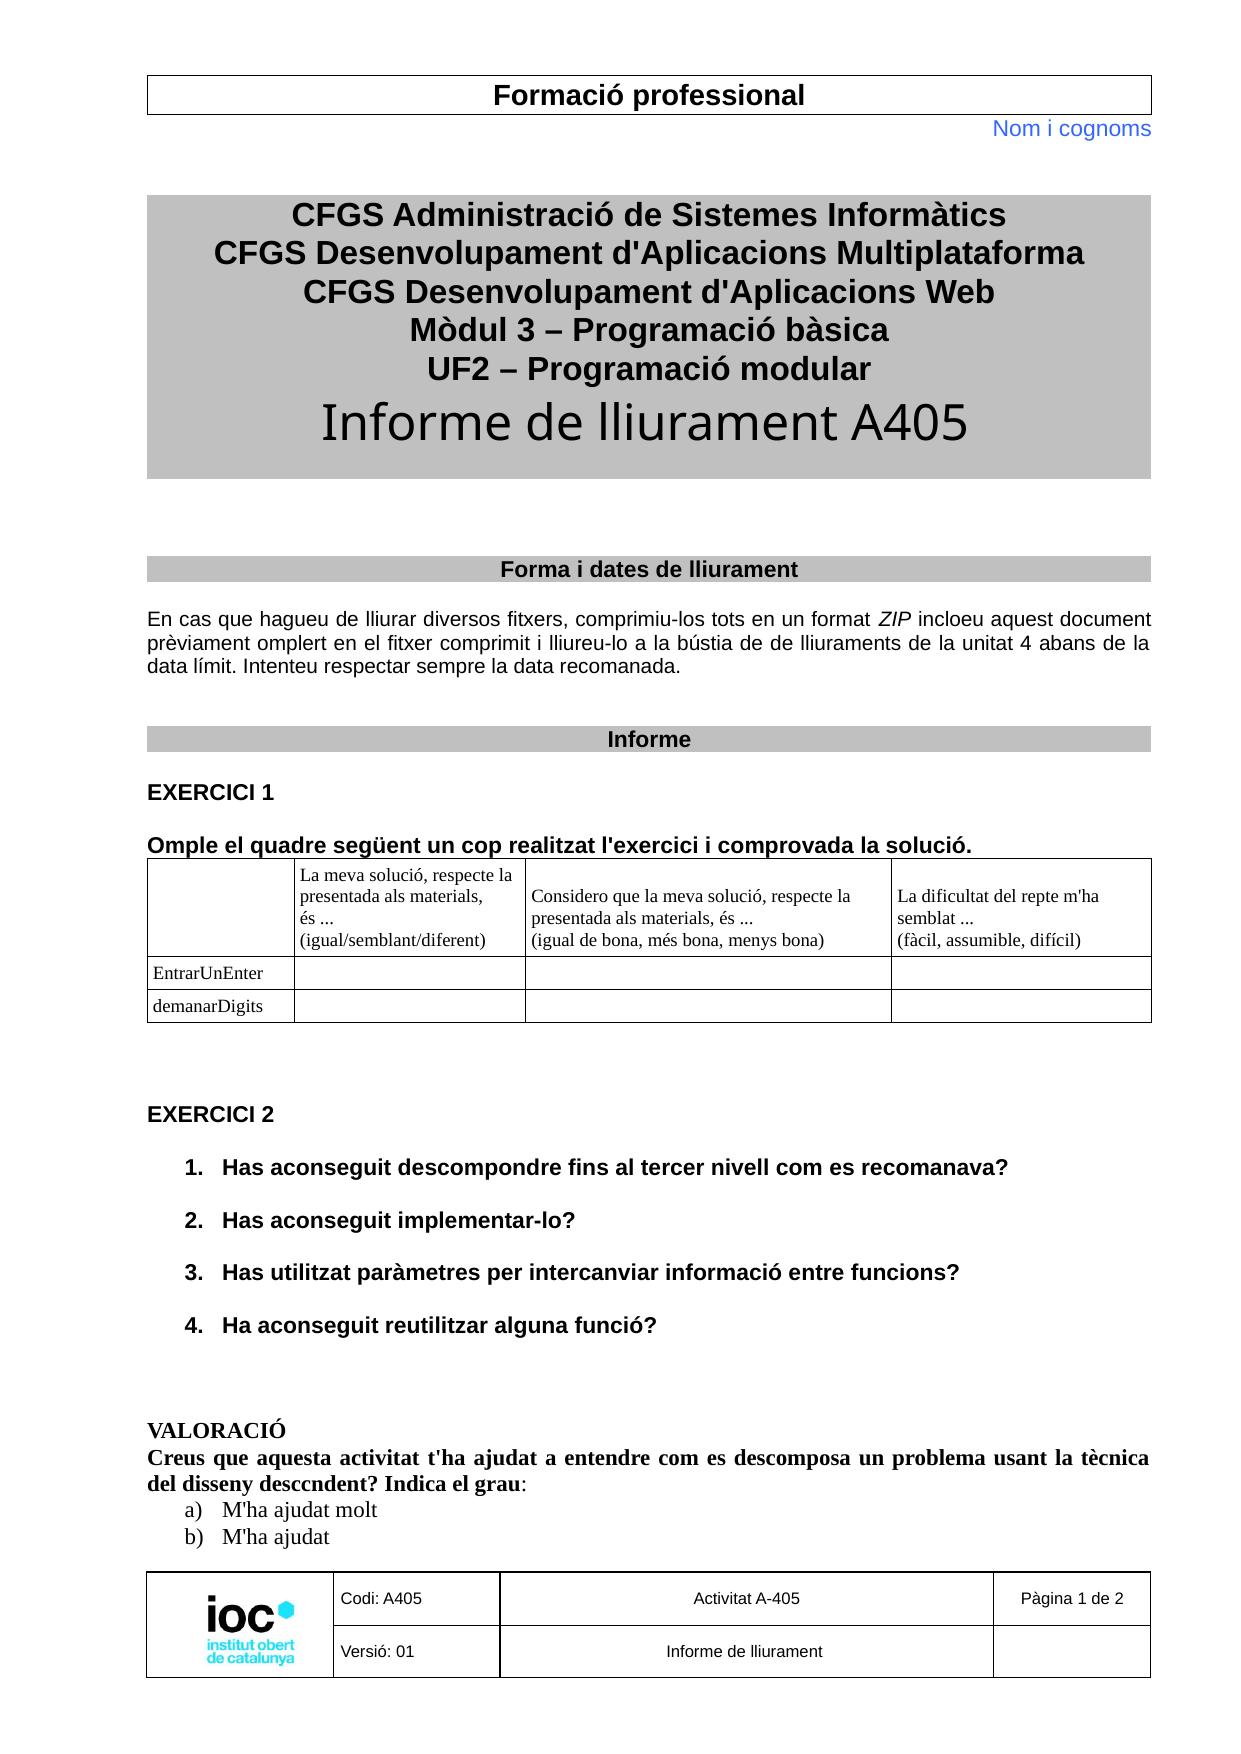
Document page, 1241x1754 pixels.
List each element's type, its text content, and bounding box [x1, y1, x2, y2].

text VALORACIÓ [147, 1417, 1151, 1444]
table_cell [526, 957, 891, 989]
table_cell [892, 957, 1151, 989]
table_header Considero que la meva solució, respecte la presentada als materials, és ... (igual de bona, més bona, menys bona) [526, 859, 891, 956]
table_cell [295, 957, 525, 989]
subtitle CFGS Desenvolupament d'Aplicacions Web [147, 272, 1151, 310]
list Ha aconseguit reutilitzar alguna funció? [184, 1312, 1151, 1338]
table_cell [892, 990, 1151, 1022]
table_header La dificultat del repte m'ha semblat ... (fàcil, assumible, difícil) [892, 859, 1151, 956]
table_header La meva solució, respecte la presentada als materials, és ... (igual/semblant/diferent) [295, 859, 525, 956]
text Informe de lliurament A405 [147, 387, 1151, 455]
text EXERCICI 1 [147, 779, 1151, 805]
list Has utilitzat paràmetres per intercanviar informació entre funcions? [184, 1259, 1151, 1286]
subtitle UF2 – Programació modular [147, 349, 1151, 387]
text Omple el quadre següent un cop realitzat l'exercici i comprovada la solució. [147, 832, 1151, 858]
table_cell [526, 990, 891, 1022]
text Creus que aquesta activitat t'ha ajudat a entendre com es descomposa un problema usant la tècnica del disseny desccndent? Indica el grau: [147, 1444, 1151, 1496]
text Informe [147, 726, 1151, 752]
list M'ha ajudat [184, 1523, 1151, 1549]
list Has aconseguit descompondre fins al tercer nivell com es recomanava? [184, 1154, 1151, 1180]
text En cas que hagueu de lliurar diversos fitxers, comprimiu-los tots en un format ZIP incloeu aquest document prèviament omplert en el fitxer comprimit i lliureu-lo a la bústia de de lliuraments de la unitat 4 abans de la data límit. Intenteu respectar sempre la data recomanada. [147, 606, 1151, 678]
table_cell EntrarUnEnter [148, 957, 294, 989]
table_header [148, 859, 294, 956]
text EXERCICI 2 [147, 1101, 1151, 1127]
list M'ha ajudat molt [184, 1496, 1151, 1523]
text CFGS Desenvolupament d'Aplicacions Multiplataforma [147, 233, 1151, 272]
list Has aconseguit implementar-lo? [184, 1207, 1151, 1233]
table_cell [295, 990, 525, 1022]
table_cell demanarDigits [148, 990, 294, 1022]
text Forma i dates de lliurament [147, 556, 1151, 582]
picture [194, 1581, 308, 1677]
text CFGS Administració de Sistemes Informàtics [147, 195, 1151, 233]
subtitle Mòdul 3 – Programació bàsica [147, 310, 1151, 349]
